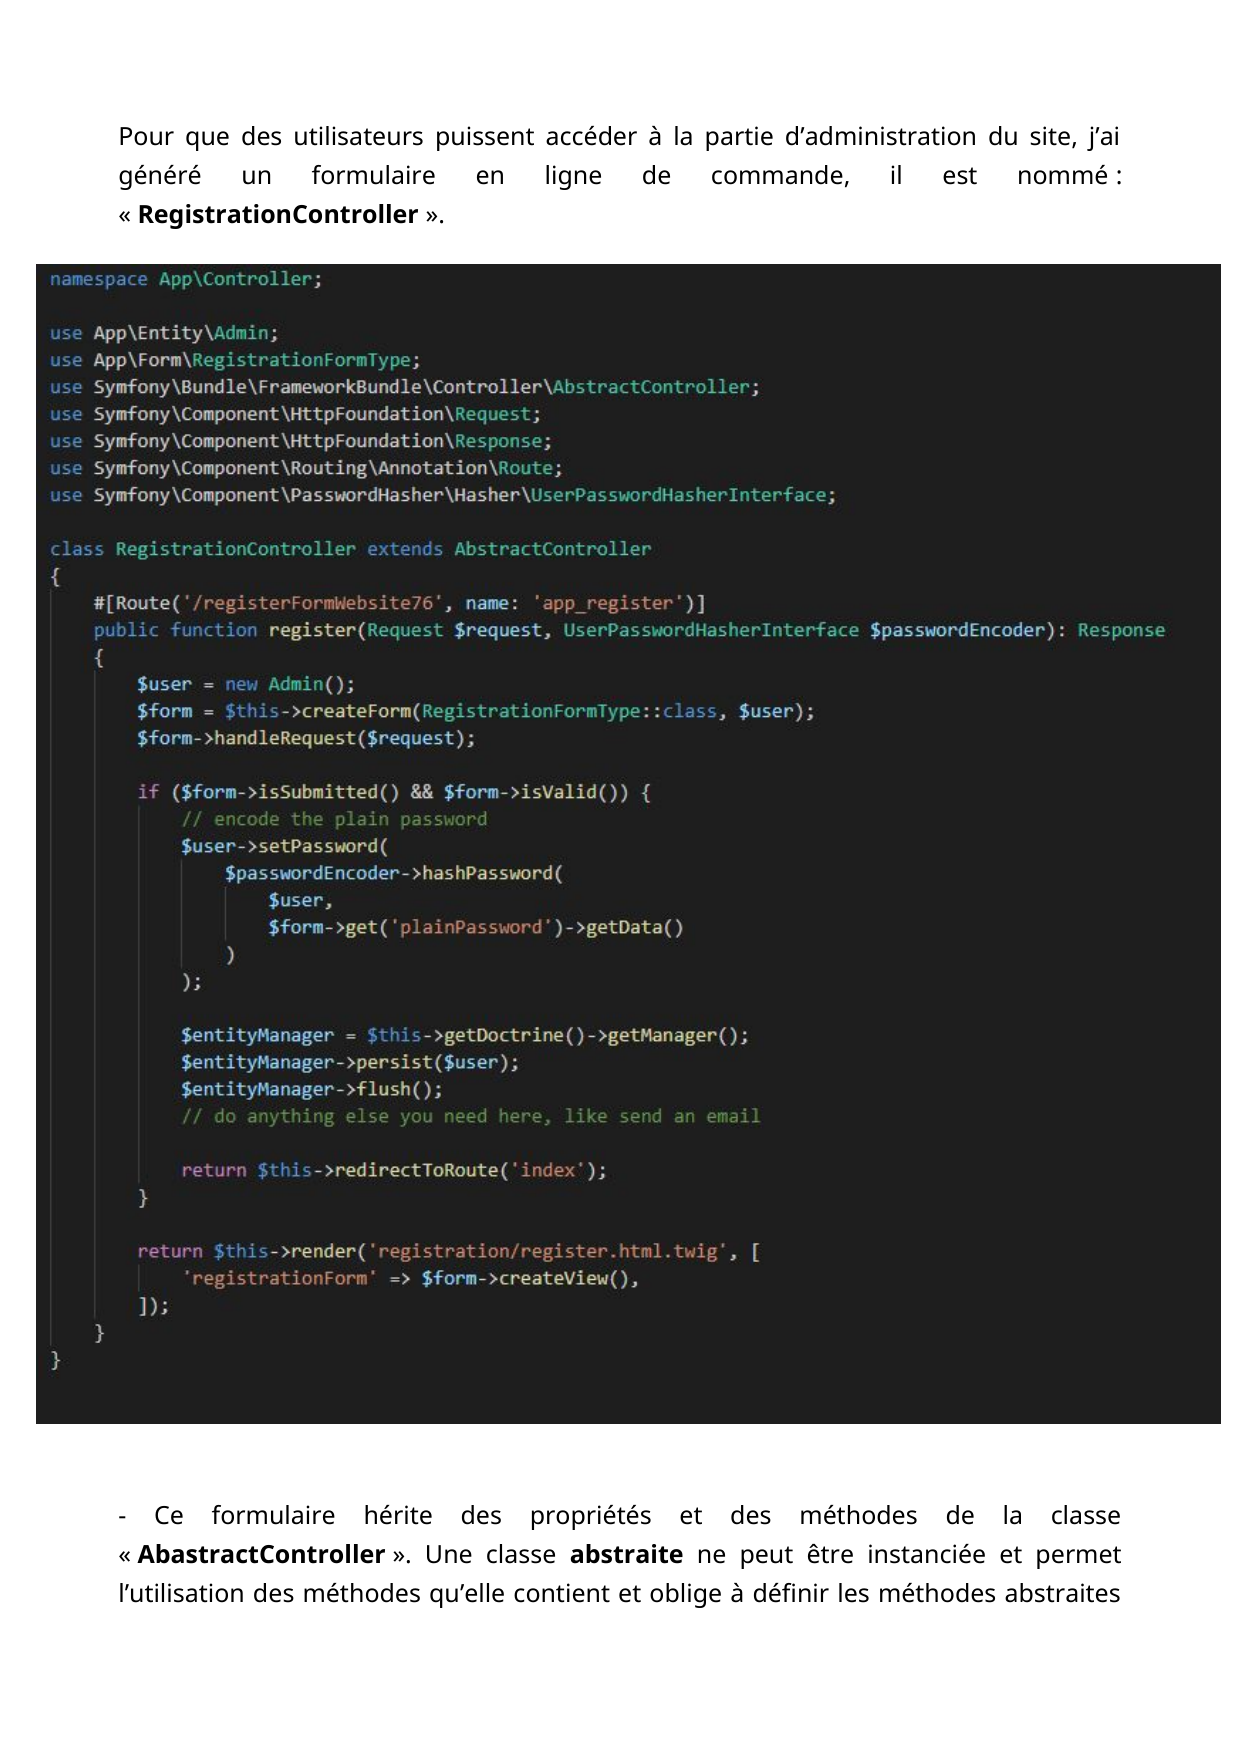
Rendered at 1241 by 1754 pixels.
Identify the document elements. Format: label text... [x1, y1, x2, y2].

text - Ce formulaire hérite des propriétés et des méthodes de la classe « AbastractController ». Une classe abstraite ne peut être instanciée et permet l’utilisation des méthodes qu’elle contient et oblige à définir les méthodes abstraites [118, 1497, 1122, 1610]
picture [36, 264, 1221, 1424]
text Pour que des utilisateurs puissent accéder à la partie d’administration du site, j’ai généré un formulaire en ligne de commande, il est nommé : « RegistrationController ». [118, 118, 1122, 231]
